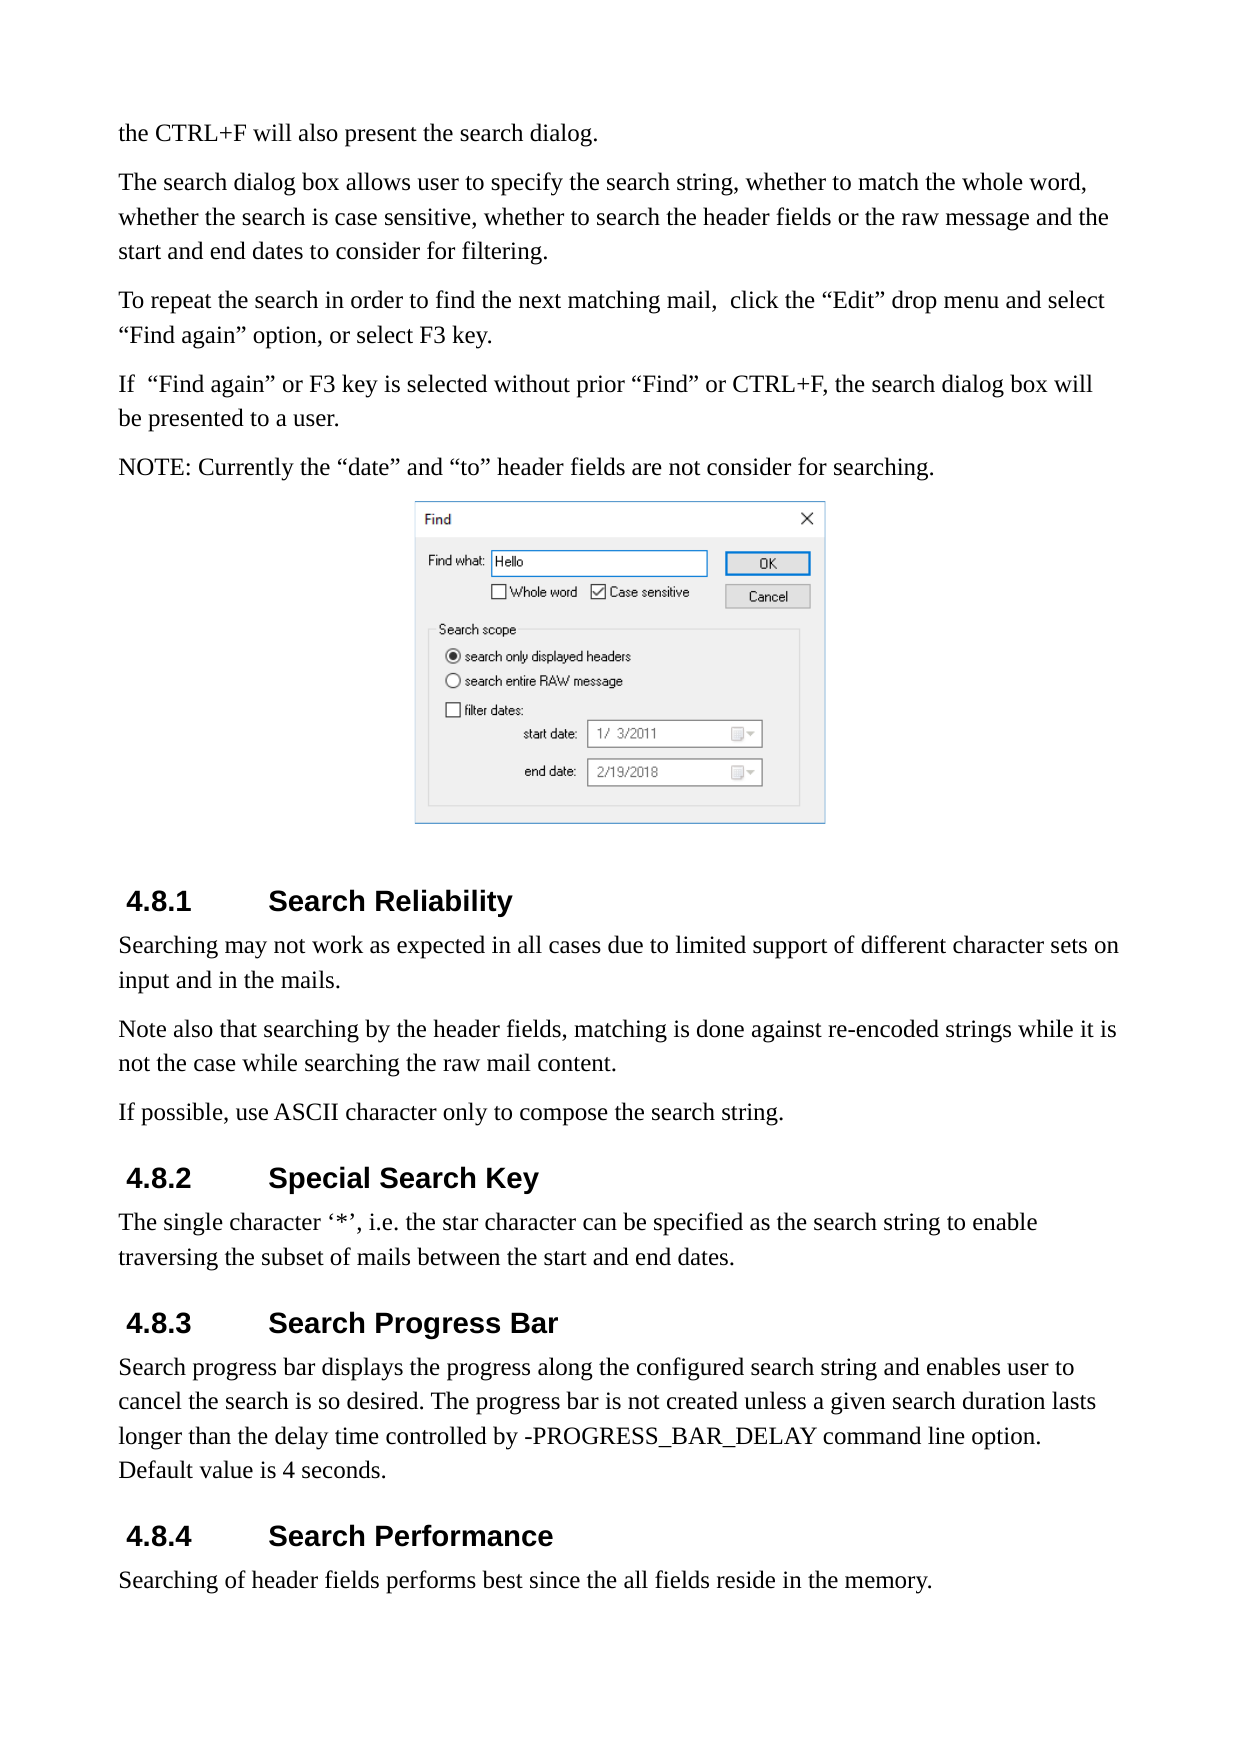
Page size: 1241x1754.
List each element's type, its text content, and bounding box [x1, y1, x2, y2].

text If “Find again” or F3 key is selected without prior “Find” or CTRL+F, the search dialog box will be presented to a user. [118, 369, 1122, 432]
text Searching may not work as expected in all cases due to limited support of different character sets on input and in the mails. [118, 930, 1122, 994]
text the CTRL+F will also present the search dialog. [118, 118, 1122, 147]
text The single character ‘*’, i.e. the star character can be specified as the search string to enable traversing the subset of mails between the start and end dates. [118, 1207, 1122, 1271]
subtitle Special Search Key [118, 1161, 1122, 1195]
text Searching of header fields performs best since the all fields reside in the memory. [118, 1565, 1122, 1594]
text The search dialog box allows user to specify the search string, whether to match the whole word, whether the search is case sensitive, whether to search the header fields or the raw message and the start and end dates to consider for filtering. [118, 167, 1122, 265]
text To repeat the search in order to find the next matching mail, click the “Edit” drop menu and select “Find again” option, or select F3 key. [118, 285, 1122, 348]
text If possible, use ASCII character only to compose the search string. [118, 1097, 1122, 1126]
subtitle Search Reliability [118, 884, 1122, 918]
subtitle Search Progress Bar [118, 1306, 1122, 1339]
text Note also that searching by the header fields, matching is done against re-encoded strings while it is not the case while searching the raw mail content. [118, 1014, 1122, 1077]
text NOTE: Currently the “date” and “to” header fields are not consider for searching. [118, 452, 1122, 481]
subtitle Search Performance [118, 1519, 1122, 1553]
picture [414, 501, 826, 824]
text Search progress bar displays the progress along the configured search string and enables user to cancel the search is so desired. The progress bar is not created unless a given search duration lasts longer than the delay time controlled by -PROGRESS_BAR_DELAY command line option. Default value is 4 seconds. [118, 1352, 1122, 1484]
